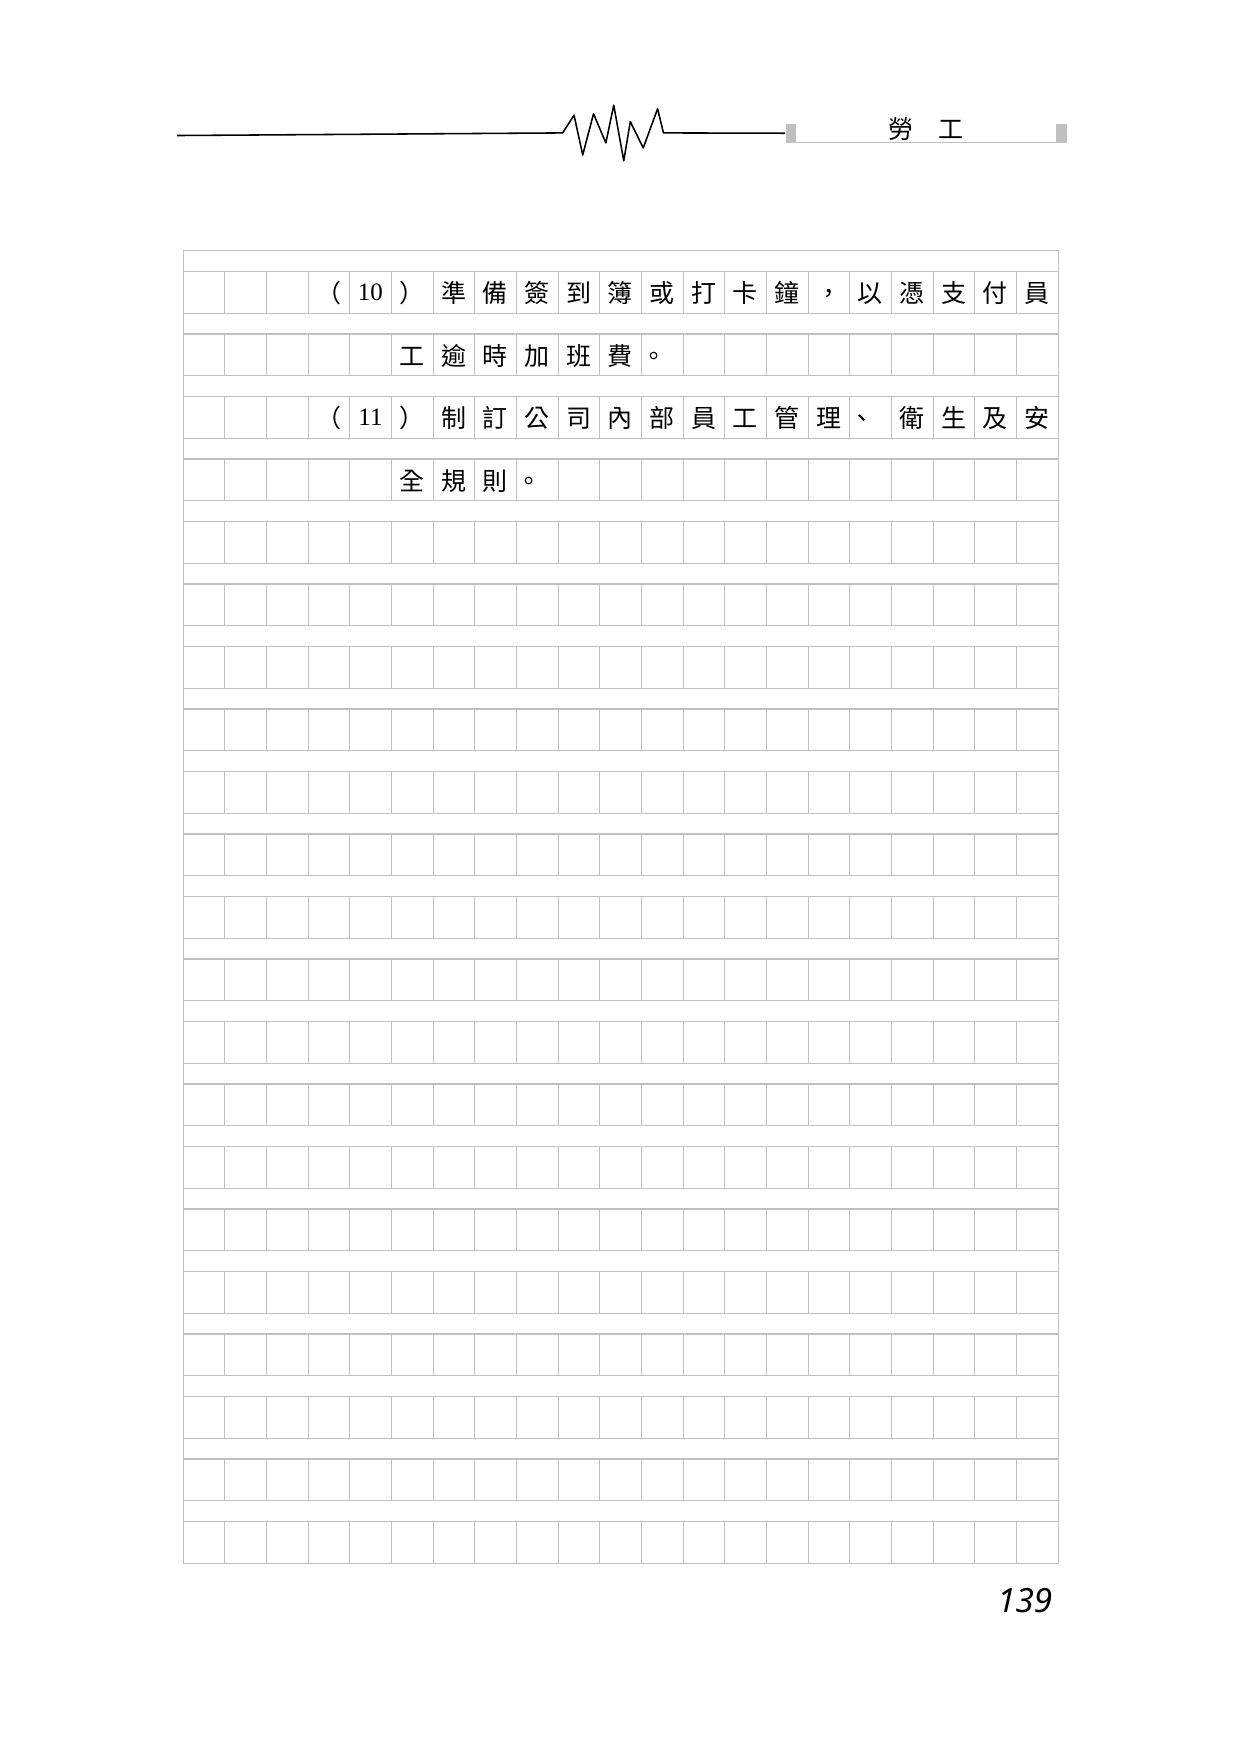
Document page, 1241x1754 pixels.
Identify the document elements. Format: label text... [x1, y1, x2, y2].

text 憑 [892, 272, 933, 313]
text ） [392, 397, 433, 438]
text 11 [350, 397, 391, 438]
text [293, 314, 1058, 333]
text [975, 335, 1016, 375]
text [350, 335, 391, 375]
text ） [392, 272, 433, 313]
text 鐘 [767, 272, 808, 313]
text 卡 [725, 272, 766, 313]
text 訂 [475, 397, 516, 438]
text （ [309, 272, 349, 313]
text 支 [934, 272, 974, 313]
text 理 [809, 397, 849, 438]
text [684, 335, 724, 375]
text [642, 460, 683, 500]
text [809, 335, 849, 375]
text 公 [517, 397, 558, 438]
text [293, 272, 308, 313]
text 員 [684, 397, 724, 438]
text [975, 460, 1016, 500]
text [600, 460, 641, 500]
text [934, 460, 974, 500]
text 逾 [434, 335, 474, 375]
text [293, 397, 308, 438]
text 到 [559, 272, 599, 313]
text [350, 460, 391, 500]
text 司 [559, 397, 599, 438]
text 員 [1017, 272, 1058, 313]
text [293, 335, 308, 375]
text 以 [850, 272, 891, 313]
text 、 [850, 397, 891, 438]
text [309, 335, 349, 375]
text 時 [475, 335, 516, 375]
text 加 [517, 335, 558, 375]
text [767, 335, 808, 375]
text [725, 460, 766, 500]
text 衛 [892, 397, 933, 438]
text 及 [975, 397, 1016, 438]
text 準 [434, 272, 474, 313]
text 。 [517, 460, 558, 500]
text ， [809, 272, 849, 313]
text 內 [600, 397, 641, 438]
text 費 [600, 335, 641, 375]
text [1017, 335, 1058, 375]
text [725, 335, 766, 375]
text 工 [392, 335, 433, 375]
text [892, 460, 933, 500]
text [850, 335, 891, 375]
text [934, 335, 974, 375]
text 付 [975, 272, 1016, 313]
text 簿 [600, 272, 641, 313]
text [1017, 460, 1058, 500]
text [309, 460, 349, 500]
text [293, 439, 1058, 458]
text 簽 [517, 272, 558, 313]
text 打 [684, 272, 724, 313]
text 制 [434, 397, 474, 438]
text 安 [1017, 397, 1058, 438]
text 全 [392, 460, 433, 500]
text 。 [642, 335, 683, 375]
text [892, 335, 933, 375]
text [293, 460, 308, 500]
text （ [309, 397, 349, 438]
text [809, 460, 849, 500]
text [559, 460, 599, 500]
text 則 [475, 460, 516, 500]
text [767, 460, 808, 500]
text [684, 460, 724, 500]
text 班 [559, 335, 599, 375]
text 規 [434, 460, 474, 500]
text [850, 460, 891, 500]
text [293, 376, 1058, 396]
text 部 [642, 397, 683, 438]
text 生 [934, 397, 974, 438]
text 10 [350, 272, 391, 313]
text 工 [725, 397, 766, 438]
text [293, 251, 1058, 271]
text 或 [642, 272, 683, 313]
text 備 [475, 272, 516, 313]
text 管 [767, 397, 808, 438]
